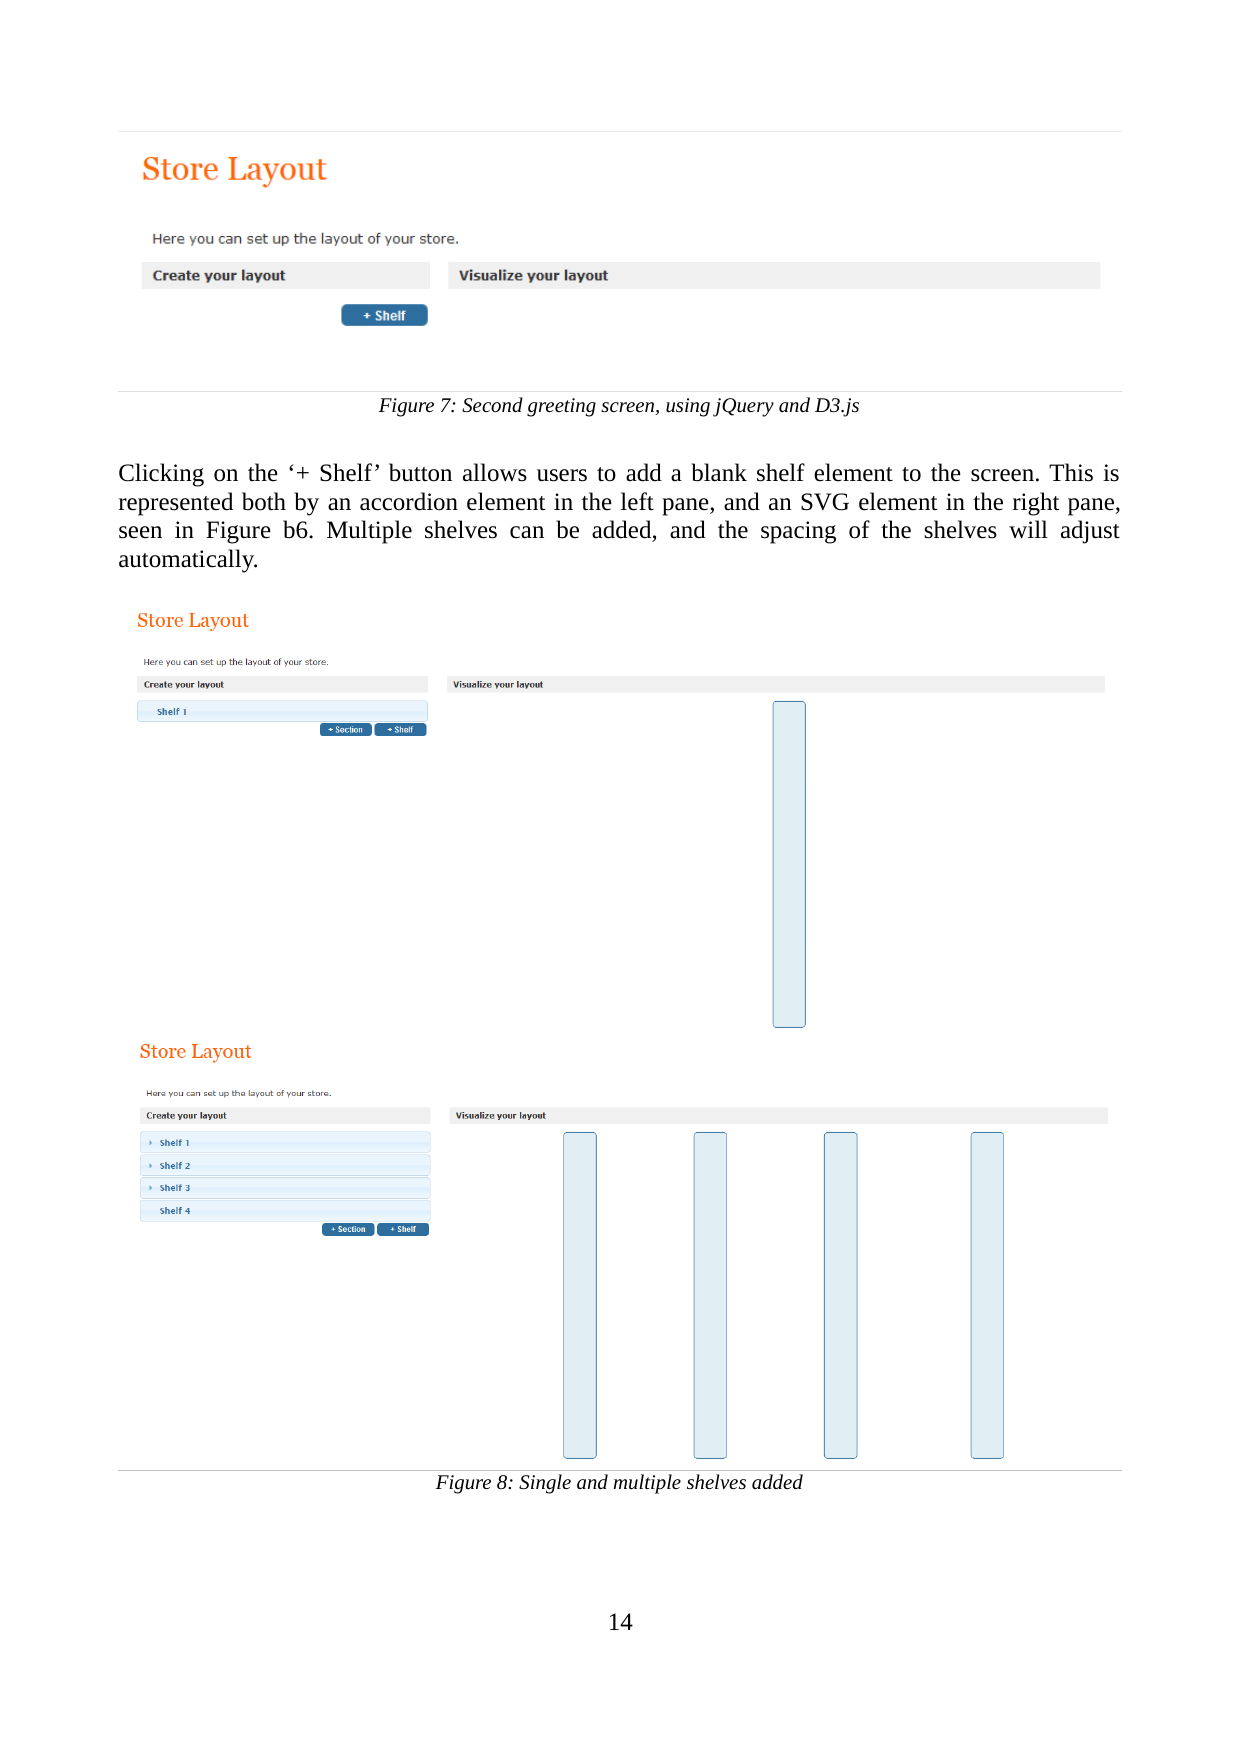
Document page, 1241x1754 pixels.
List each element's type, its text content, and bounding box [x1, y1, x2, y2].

picture [118, 597, 1123, 1471]
text Figure 8: Single and multiple shelves added [118, 1471, 1122, 1494]
text Figure 7: Second greeting screen, using jQuery and D3.js [118, 393, 1122, 417]
text Clicking on the ‘+ Shelf’ button allows users to add a blank shelf element to the screen. This is represented both by an accordion element in the left pane, and an SVG element in the right pane, seen in Figure b6. Multiple shelves can be added, and the spacing of the shelves will adjust automatically. [118, 458, 1122, 573]
picture [118, 130, 1123, 393]
